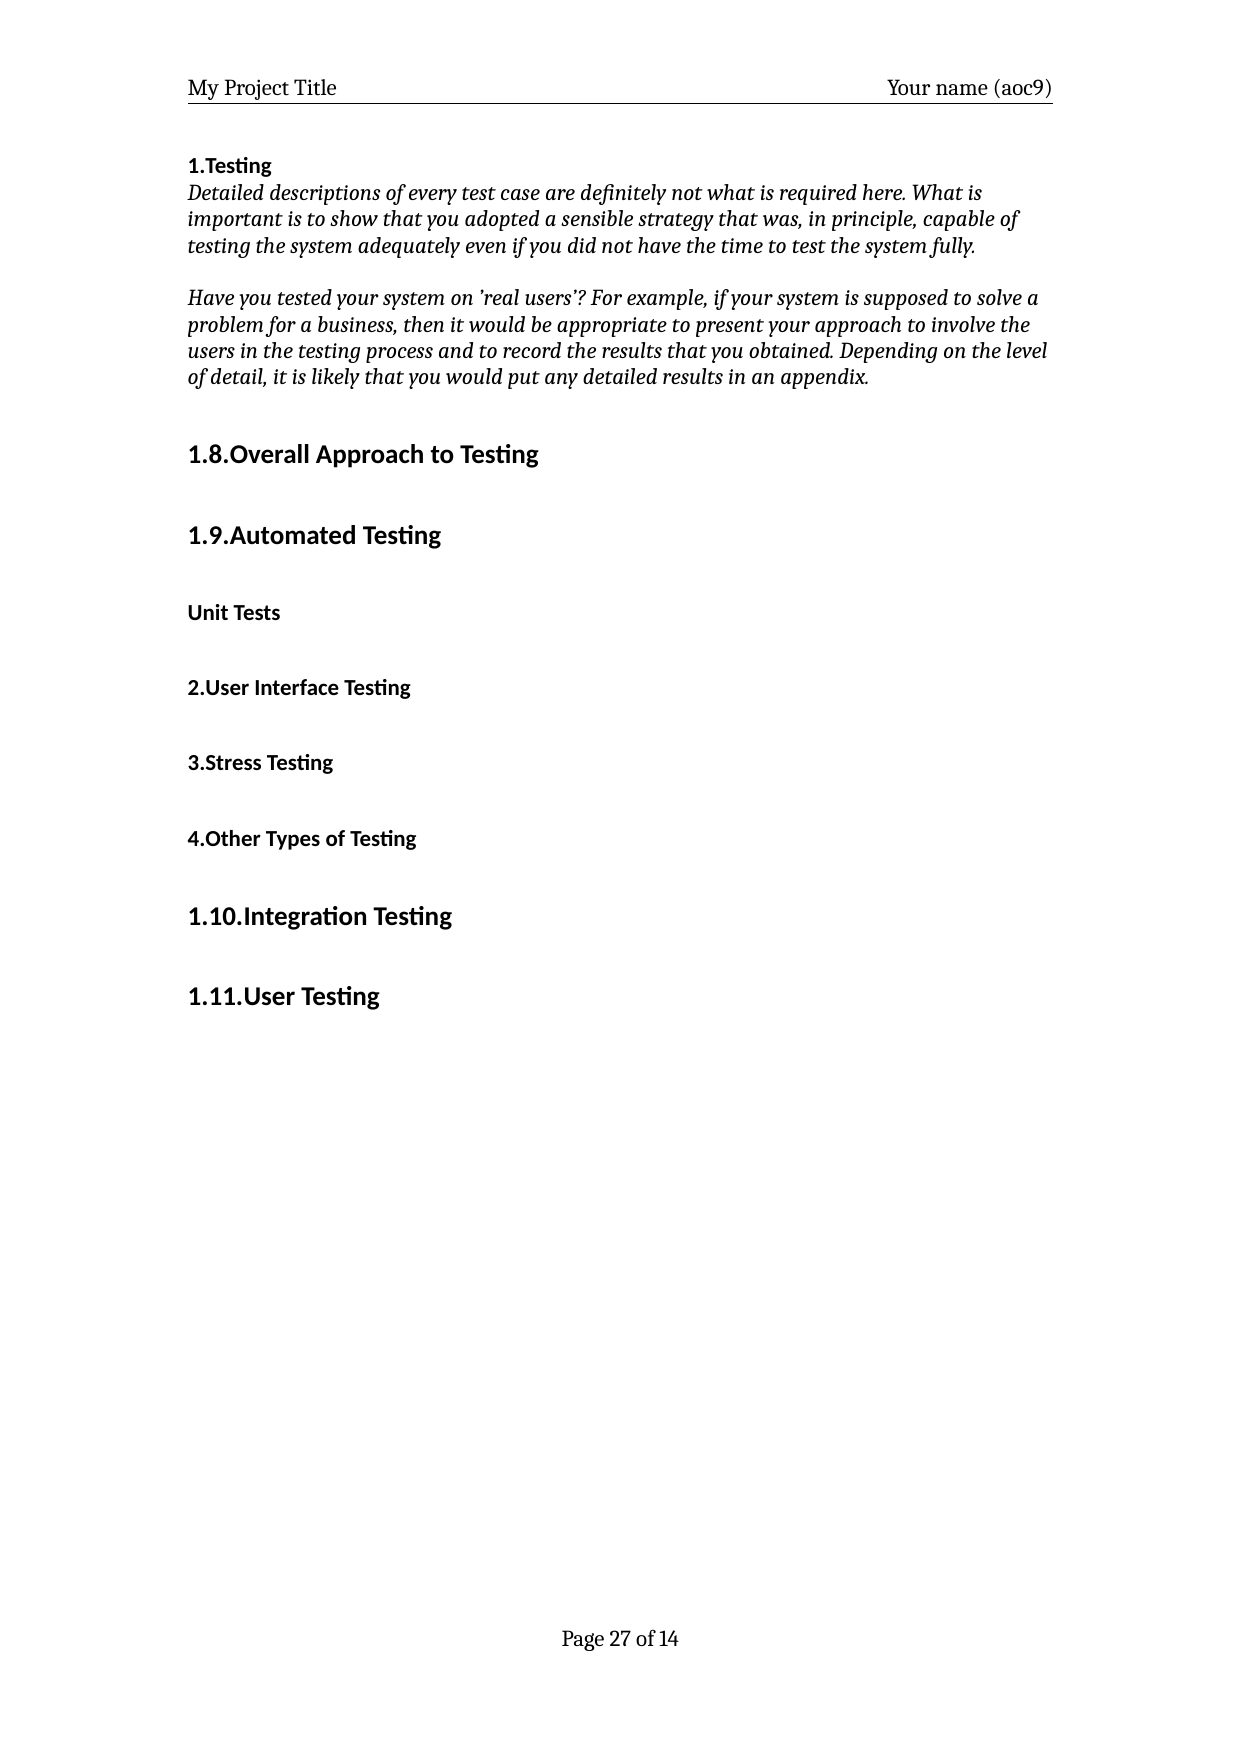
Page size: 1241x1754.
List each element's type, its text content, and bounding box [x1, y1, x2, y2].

subtitle Integration Testing [187, 899, 1053, 932]
subtitle Automated Testing [187, 518, 1053, 551]
text Detailed descriptions of every test case are definitely not what is required here. What is important is to show that you adopted a sensible strategy that was, in principle, capable of testing the system adequately even if you did not have the time to test the system fully. [187, 180, 1053, 259]
text Have you tested your system on ’real users’? For example, if your system is supposed to solve a problem for a business, then it would be appropriate to present your approach to involve the users in the testing process and to record the results that you obtained. Depending on the level of detail, it is likely that you would put any detailed results in an appendix. [187, 285, 1053, 391]
subtitle Unit Tests [187, 598, 1053, 626]
subtitle Overall Approach to Testing [187, 438, 1053, 471]
subtitle Other Types of Testing [187, 824, 1053, 852]
subtitle Stress Testing [187, 748, 1053, 777]
subtitle User Interface Testing [187, 673, 1053, 701]
subtitle Testing [187, 152, 1053, 180]
subtitle User Testing [187, 979, 1053, 1012]
